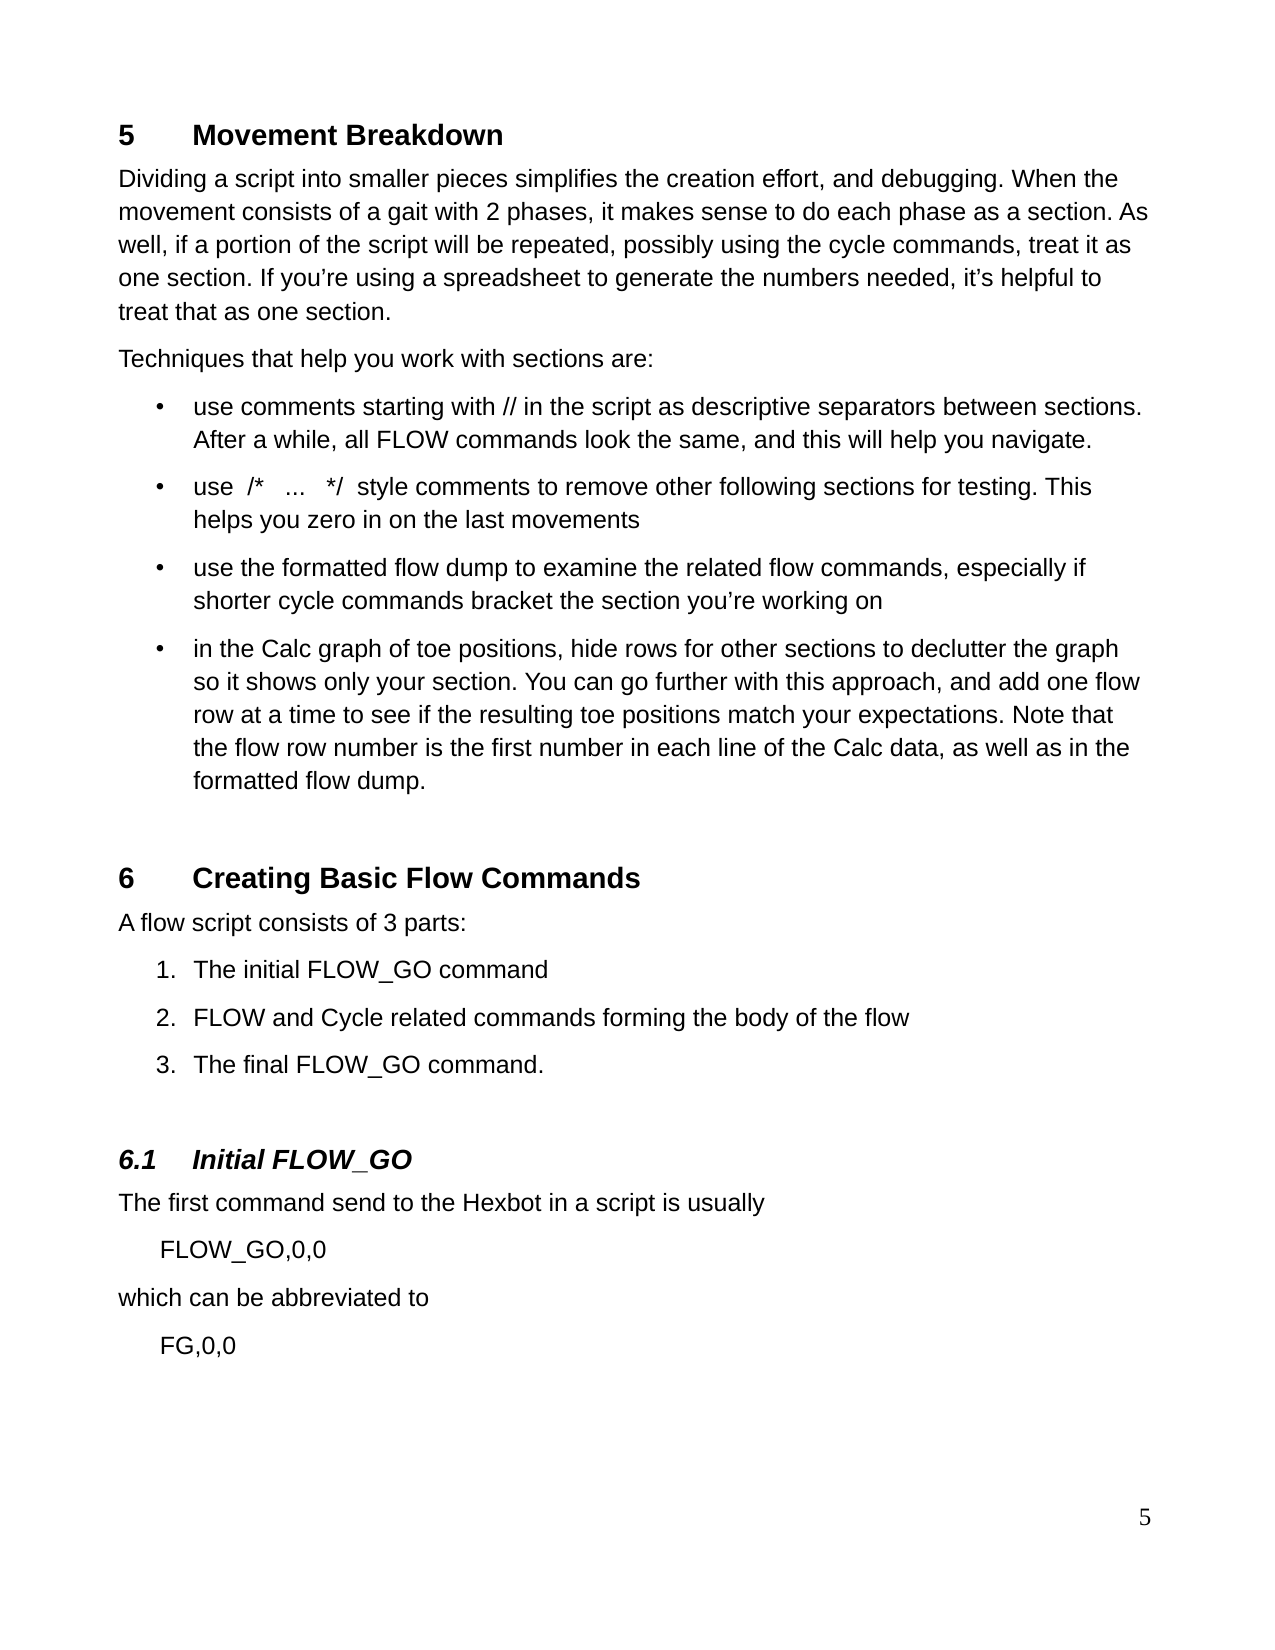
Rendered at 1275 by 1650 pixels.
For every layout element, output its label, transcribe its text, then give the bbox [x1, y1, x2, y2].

text FG,0,0 [118, 1331, 1151, 1359]
subtitle Movement Breakdown [118, 118, 1151, 152]
list The initial FLOW_GO command [156, 955, 1151, 984]
text The first command send to the Hexbot in a script is usually [118, 1188, 1151, 1217]
subtitle Initial FLOW_GO [118, 1143, 1151, 1175]
list use the formatted flow dump to examine the related flow commands, especially if shorter cycle commands bracket the section you’re working on [156, 553, 1151, 615]
text Dividing a script into smaller pieces simplifies the creation effort, and debugging. When the movement consists of a gait with 2 phases, it makes sense to do each phase as a section. As well, if a portion of the script will be repeated, possibly using the cycle commands, treat it as one section. If you’re using a spreadsheet to generate the numbers needed, it’s helpful to treat that as one section. [118, 164, 1151, 325]
list The final FLOW_GO command. [156, 1050, 1151, 1112]
text FLOW_GO,0,0 [118, 1235, 1151, 1264]
subtitle Creating Basic Flow Commands [118, 861, 1151, 895]
text which can be abbreviated to [118, 1283, 1151, 1312]
text A flow script consists of 3 parts: [118, 907, 1151, 936]
list FLOW and Cycle related commands forming the body of the flow [156, 1003, 1151, 1031]
list in the Calc graph of toe positions, hide rows for other sections to declutter the graph so it shows only your section. You can go further with this approach, and add one flow row at a time to see if the resulting toe positions match your expectations. Note that the flow row number is the first number in each line of the Calc data, as well as in the formatted flow dump. [156, 634, 1151, 828]
text Techniques that help you work with sections are: [118, 344, 1151, 373]
list use comments starting with // in the script as descriptive separators between sections. After a while, all FLOW commands look the same, and this will help you navigate. [156, 392, 1151, 453]
list use /* ... */ style comments to remove other following sections for testing. This helps you zero in on the last movements [156, 472, 1151, 534]
